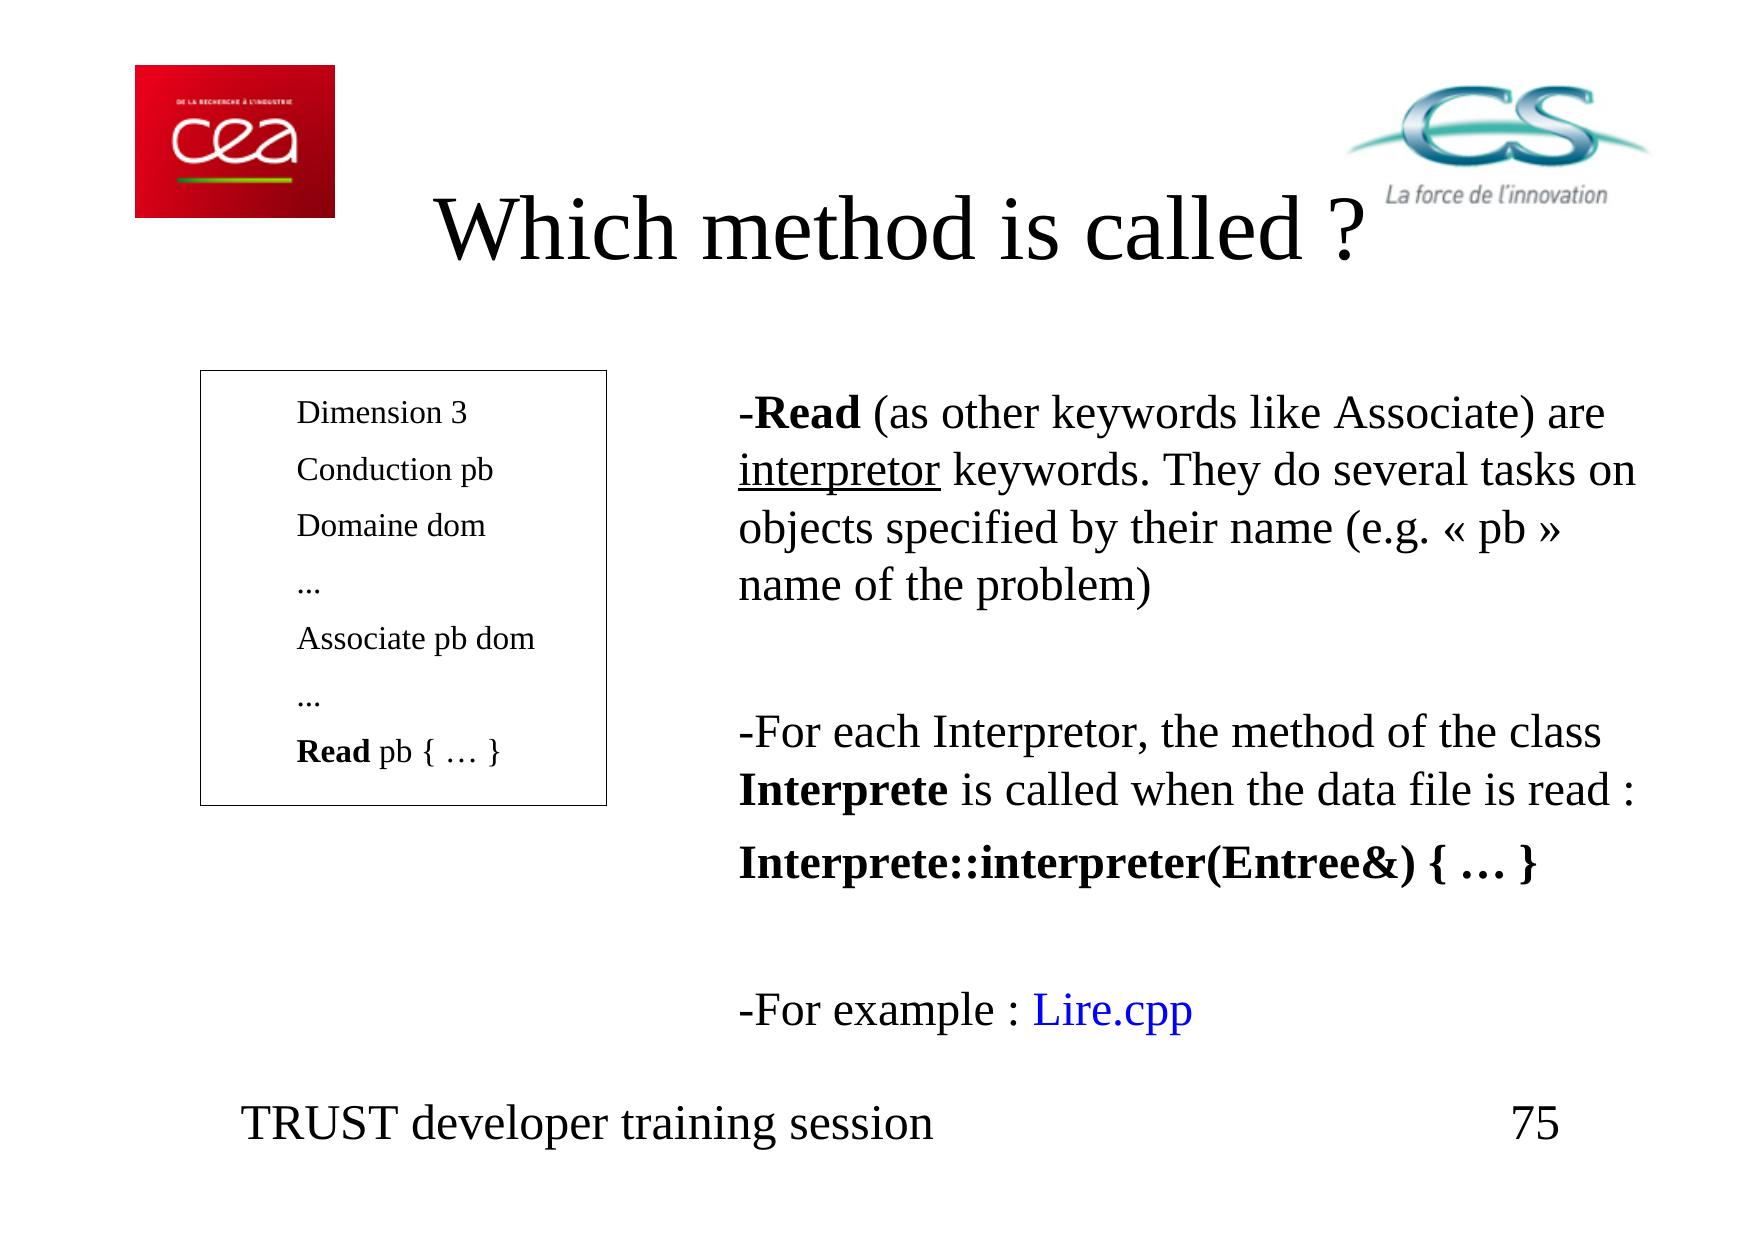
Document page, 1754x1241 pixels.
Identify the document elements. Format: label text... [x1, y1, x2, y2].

title Which method is called ? [225, 97, 1576, 348]
list Dimension 3 Conduction pb Domaine dom ... Associate pb dom ... Read pb { … } [225, 382, 732, 1125]
list -Read (as other keywords like Associate) are interpretor keywords. They do several tasks on objects specified by their name (e.g. « pb » name of the problem) -For each Interpretor, the method of the class Interprete is called when the data file is read : Interprete::interpreter(Entree&) { … } -For example : Lire.cpp [669, 372, 1671, 1082]
picture [135, 65, 335, 218]
list Dimension 3 Conduction pb Domaine dom ... Associate pb dom ... Read pb { … } [225, 382, 606, 805]
picture [1340, 73, 1662, 218]
